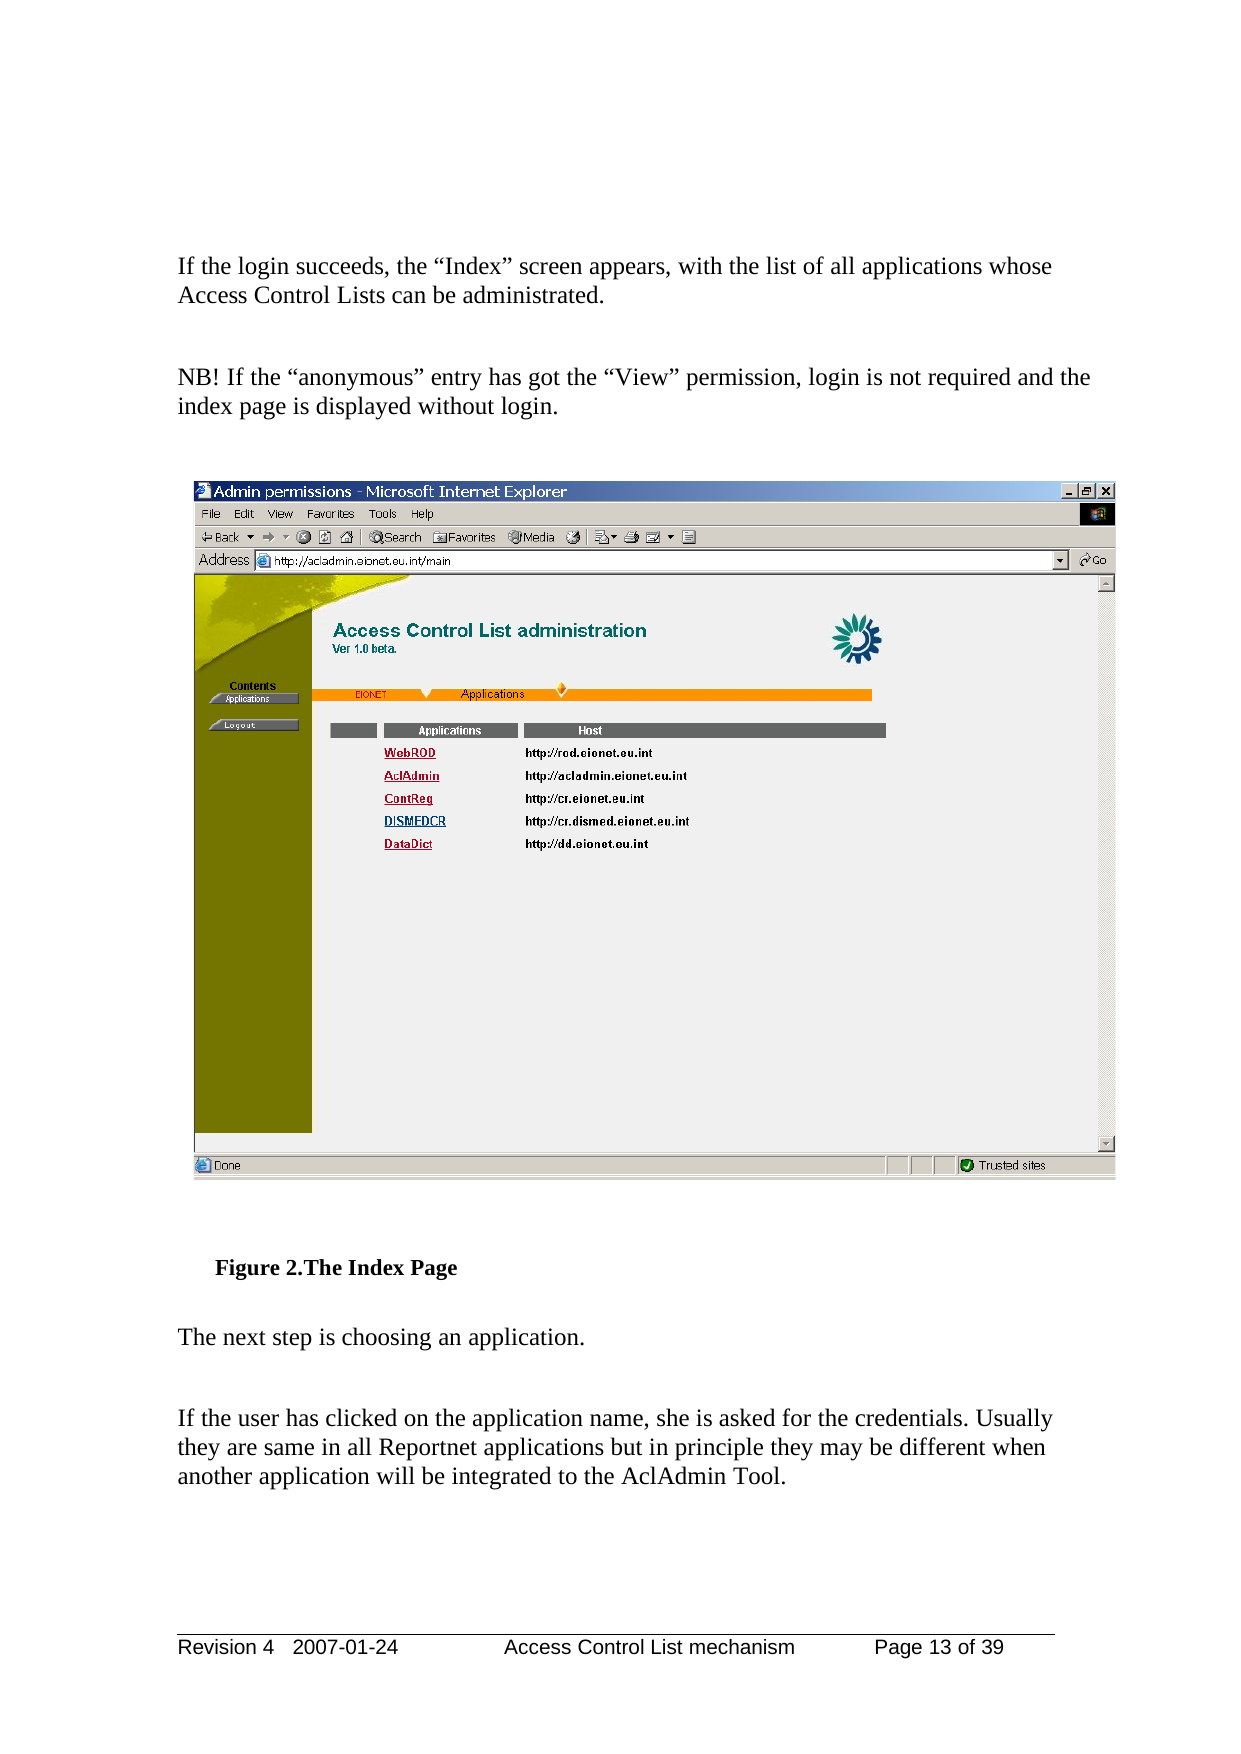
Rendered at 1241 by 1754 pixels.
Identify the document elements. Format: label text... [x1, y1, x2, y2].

picture [193, 481, 1116, 1180]
text If the login succeeds, the “Index” screen appears, with the list of all applications whose Access Control Lists can be administrated. [177, 251, 1092, 309]
text If the user has clicked on the application name, she is asked for the credentials. Usually they are same in all Reportnet applications but in principle they may be different when another application will be integrated to the AclAdmin Tool. [177, 1403, 1092, 1490]
list The Index Page [215, 1254, 1092, 1281]
text NB! If the “anonymous” entry has got the “View” permission, login is not required and the index page is displayed without login. [177, 362, 1092, 420]
text The next step is choosing an application. [177, 1321, 1092, 1351]
